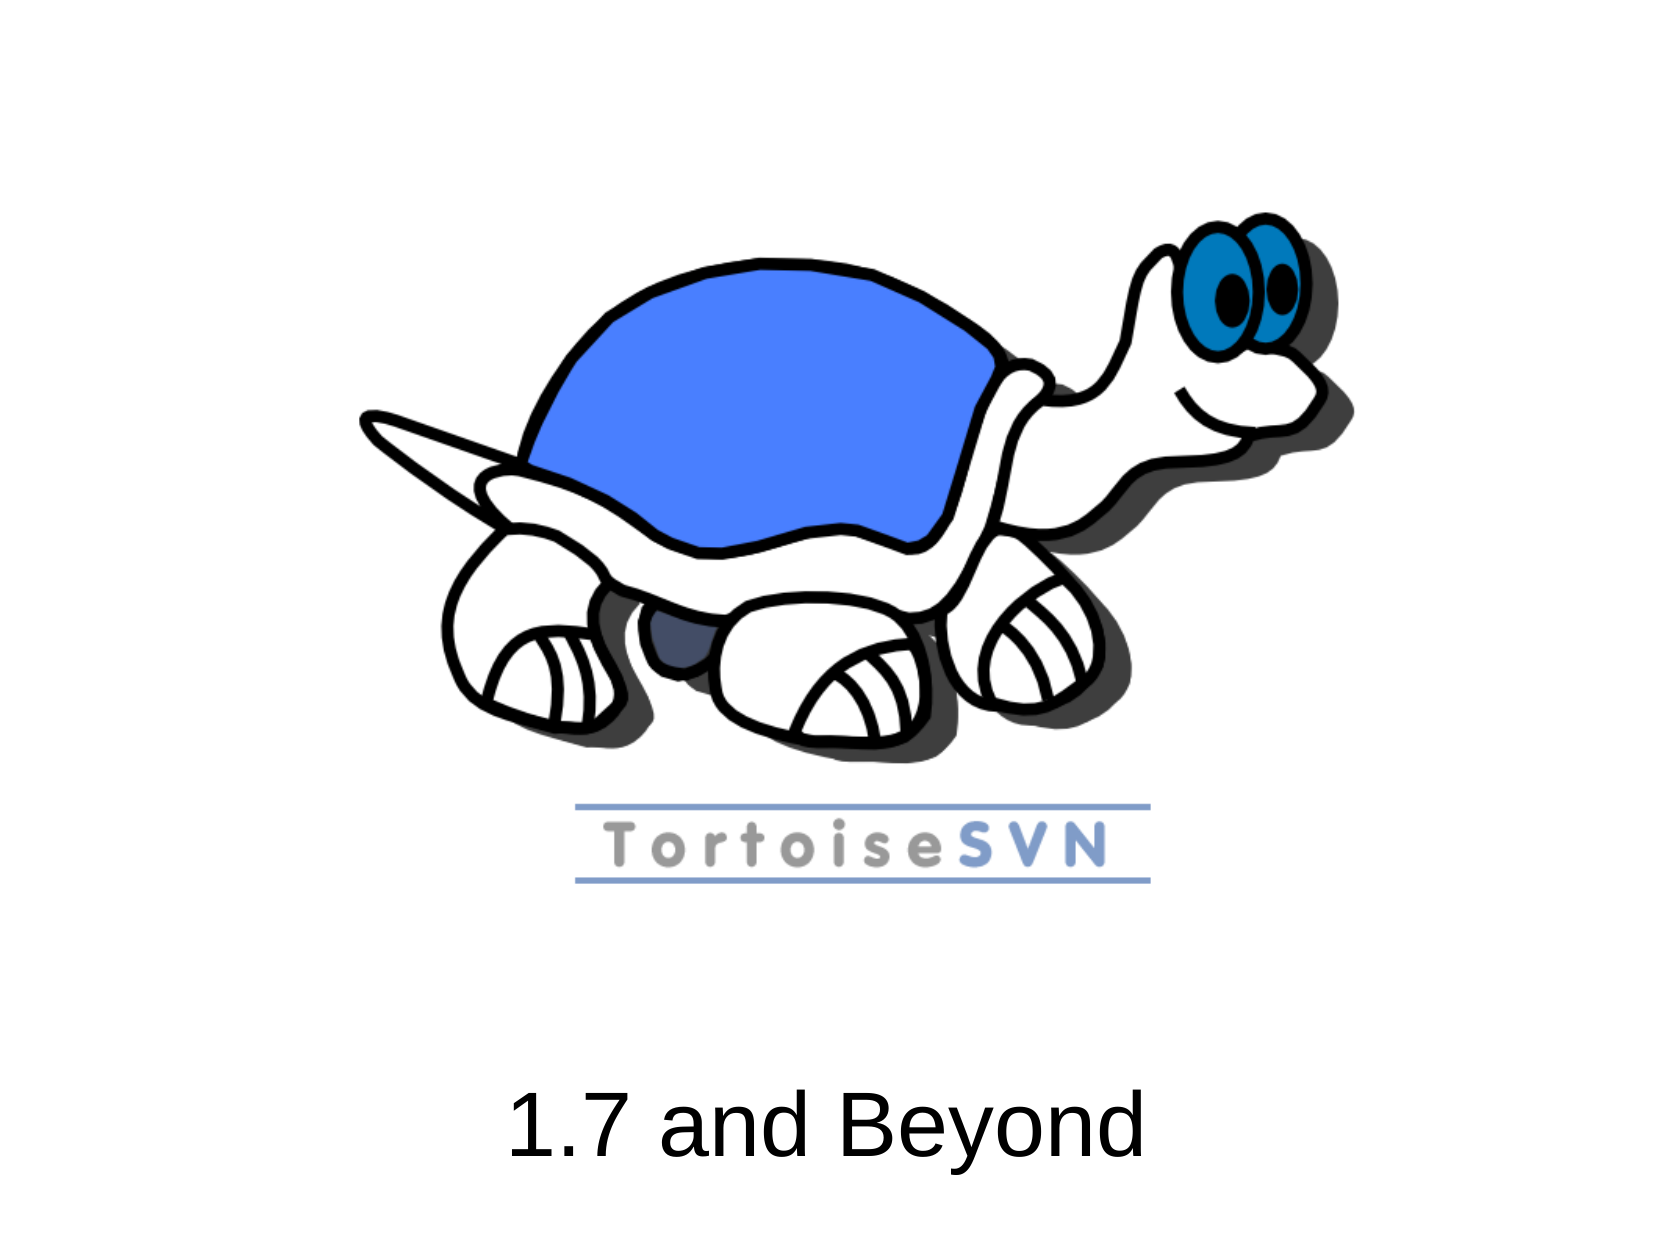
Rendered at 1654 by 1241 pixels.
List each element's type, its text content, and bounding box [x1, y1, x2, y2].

picture [358, 194, 1359, 945]
title 1.7 and Beyond [82, 1021, 1571, 1229]
subtitle [insert SVeN here] [82, 118, 1571, 821]
